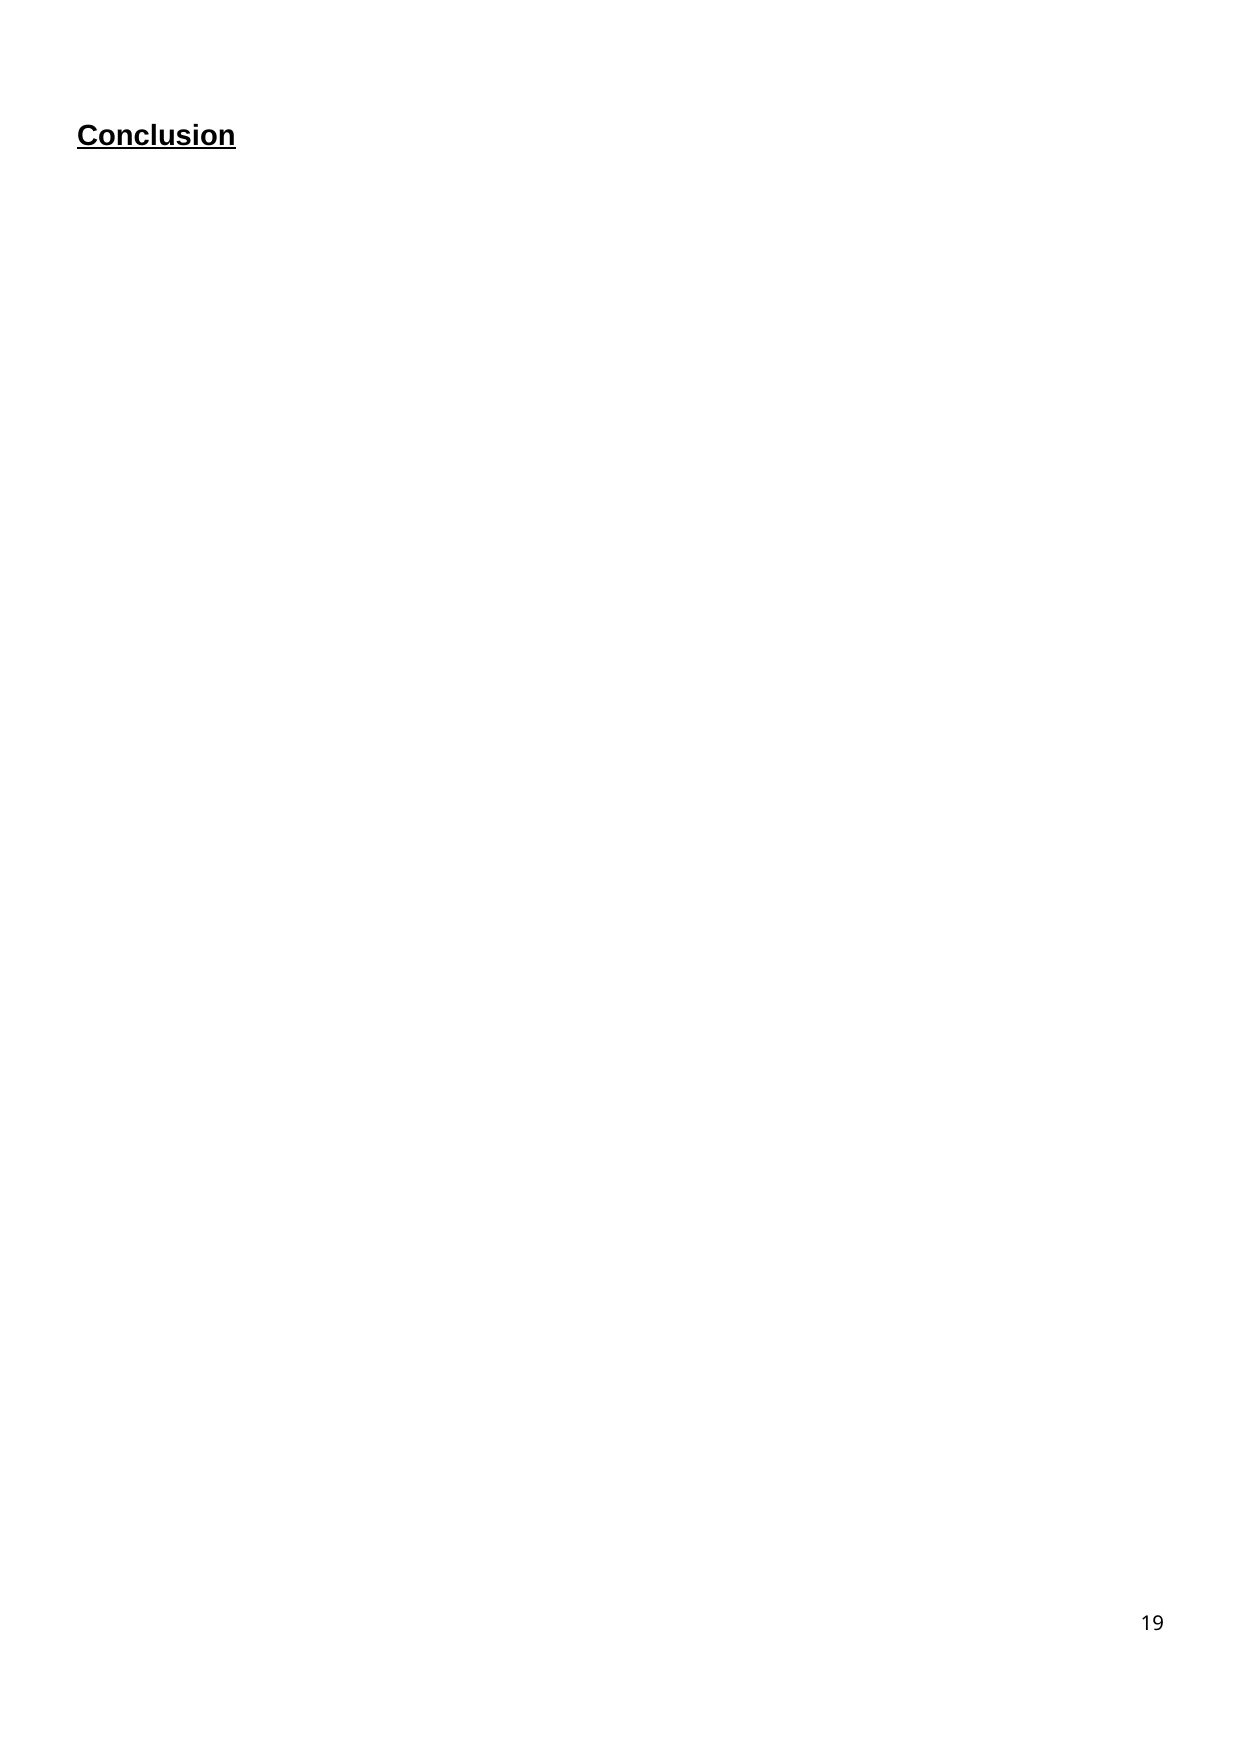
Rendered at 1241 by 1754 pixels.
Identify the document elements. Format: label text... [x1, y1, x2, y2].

text Conclusion [77, 118, 1163, 152]
